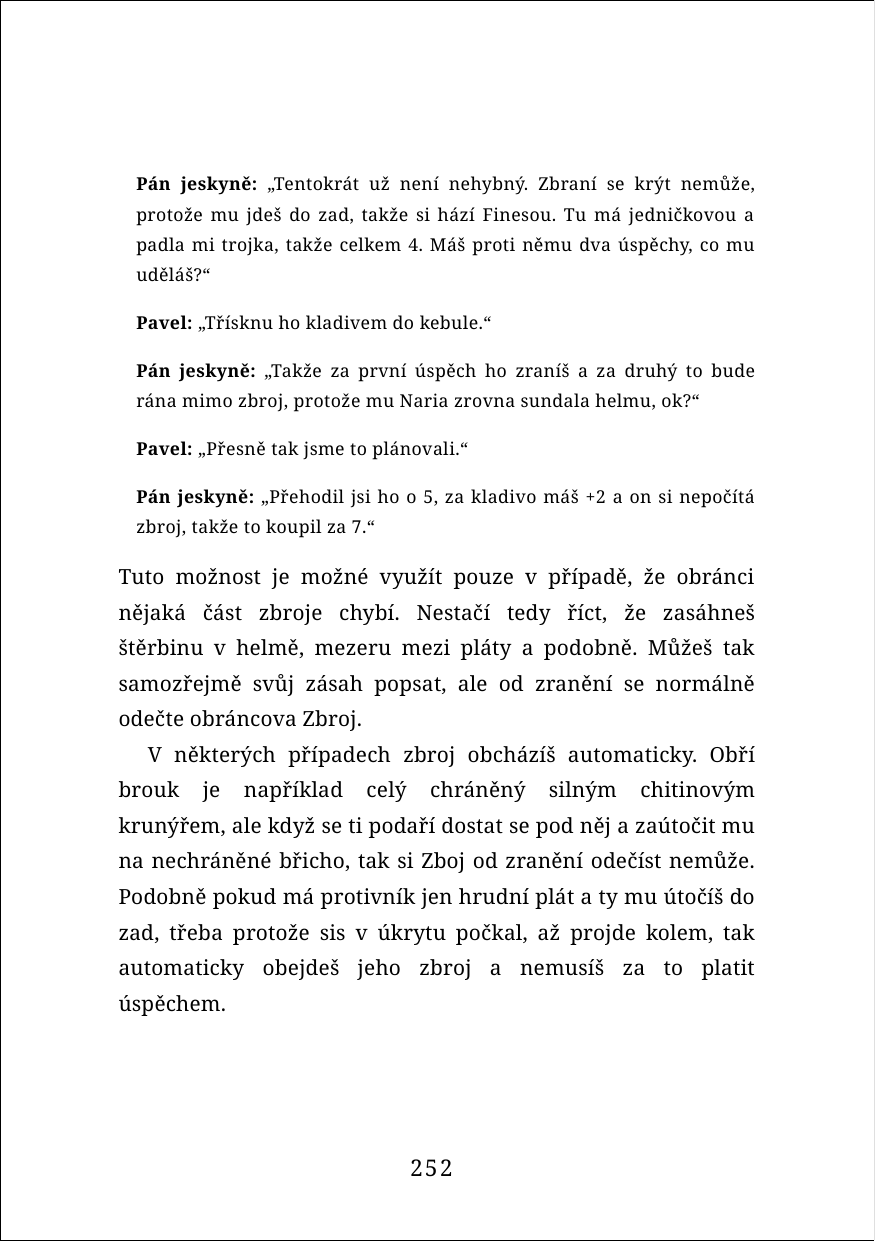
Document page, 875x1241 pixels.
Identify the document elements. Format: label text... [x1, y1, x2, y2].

text Pán jeskyně: „Tentokrát už není nehybný. Zbraní se krýt nemůže, protože mu jdeš do zad, takže si hází Finesou. Tu má jedničkovou a padla mi trojka, takže celkem 4. Máš proti němu dva úspěchy, co mu uděláš?“ [136, 172, 756, 287]
text Pán jeskyně: „Takže za první úspěch ho zraníš a za druhý to bude rána mimo zbroj, protože mu Naria zrovna sundala helmu, ok?“ [136, 358, 756, 413]
text Pavel: „Třísknu ho kladivem do kebule.“ [136, 310, 756, 334]
text Pavel: „Přesně tak jsme to plánovali.“ [136, 436, 756, 461]
text Pán jeskyně: „Přehodil jsi ho o 5, za kladivo máš +2 a on si nepočítá zbroj, takže to koupil za 7.“ [136, 484, 756, 539]
text Tuto možnost je možné využít pouze v případě, že obránci nějaká část zbroje chybí. Nestačí tedy říct, že zasáhneš štěrbinu v helmě, mezeru mezi pláty a podobně. Můžeš tak samozřejmě svůj zásah popsat, ale od zranění se normálně odečte obráncova Zbroj. V některých případech zbroj obcházíš automaticky. Obří brouk je například celý chráněný silným chitinovým krunýřem, ale když se ti podaří dostat se pod něj a zaútočit mu na nechráněné břicho, tak si Zboj od zranění odečíst nemůže. Podobně pokud má protivník jen hrudní plát a ty mu útočíš do zad, třeba protože sis v úkrytu počkal, až projde kolem, tak automaticky obejdeš jeho zbroj a nemusíš za to platit úspěchem. [118, 562, 756, 1017]
